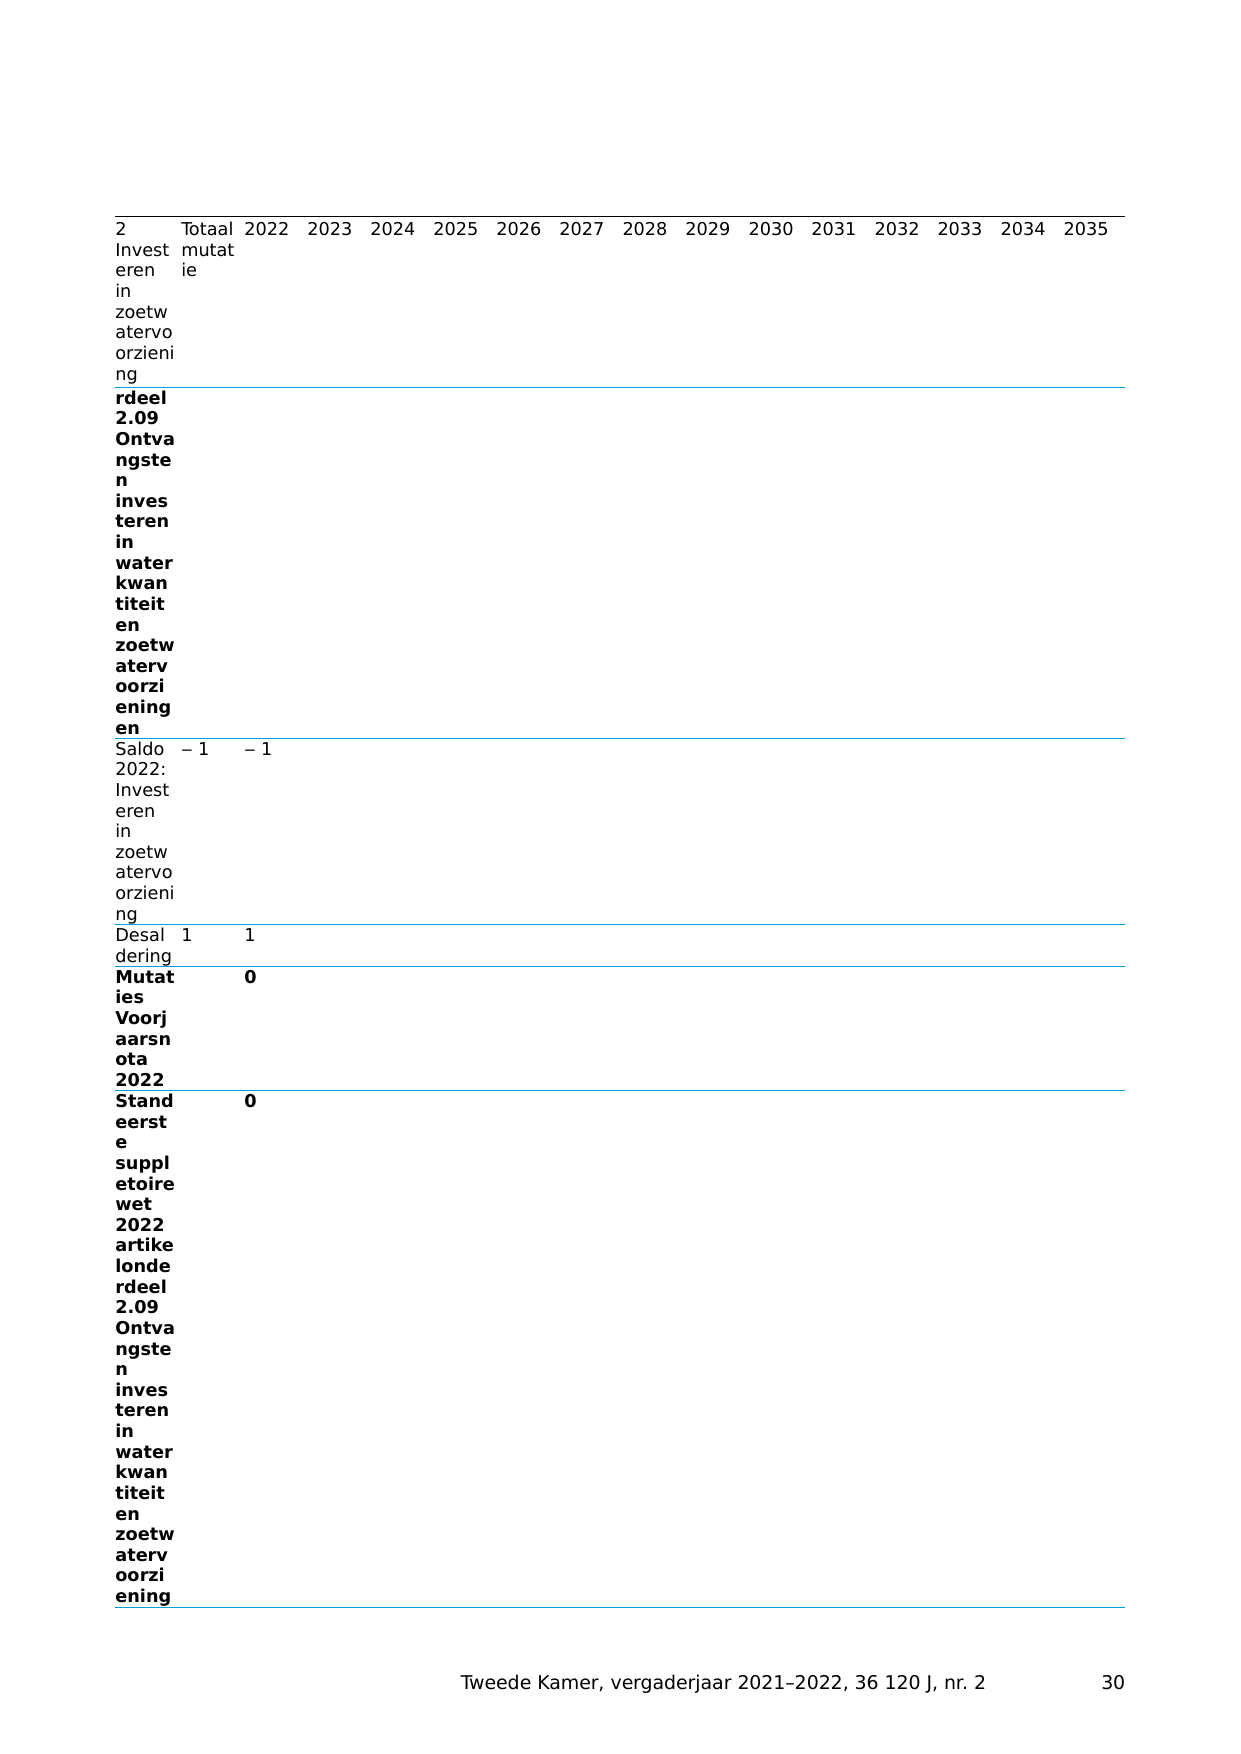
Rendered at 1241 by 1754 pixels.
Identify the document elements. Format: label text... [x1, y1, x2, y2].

table_cell [304, 1091, 367, 1607]
table_cell [178, 1091, 241, 1607]
table_cell [556, 967, 619, 1090]
table_cell [367, 739, 430, 924]
table_cell [1060, 925, 1125, 966]
table_cell ‒ 1 [241, 739, 304, 924]
table_cell ‒ 1 [178, 739, 241, 924]
table_cell [682, 925, 745, 966]
table_cell [619, 388, 682, 738]
table_cell Stand eerste suppletoire wet 2022 artikelonderdeel 2.09 Ontvangsten investeren in waterkwantiteit en zoetwatervoorziening [115, 1091, 178, 1607]
table_cell [493, 739, 556, 924]
table_cell [934, 925, 997, 966]
table_cell [745, 967, 808, 1090]
table_cell [934, 1091, 997, 1607]
table_cell [682, 388, 745, 738]
table_cell [556, 925, 619, 966]
table_cell [178, 388, 241, 738]
table_cell Totaal mutatie [178, 217, 241, 387]
table_cell [871, 925, 934, 966]
table_cell 2022 [241, 217, 304, 387]
table_cell [745, 925, 808, 966]
table_cell [1060, 739, 1125, 924]
table_cell [934, 967, 997, 1090]
table_cell 2031 [808, 217, 871, 387]
table_cell [745, 388, 808, 738]
table_cell [998, 1091, 1060, 1607]
table_cell 2027 [556, 217, 619, 387]
table_cell [871, 967, 934, 1090]
table_cell [493, 925, 556, 966]
table_cell [871, 739, 934, 924]
table_cell [619, 739, 682, 924]
table_cell [745, 739, 808, 924]
table_cell [304, 925, 367, 966]
table_cell 2035 [1060, 217, 1125, 387]
table_cell 2 Investeren in zoetwatervoorziening [115, 217, 178, 387]
table_cell 2023 [304, 217, 367, 387]
table_cell [619, 967, 682, 1090]
table_cell 0 [241, 1091, 304, 1607]
table_cell [682, 967, 745, 1090]
table_cell [998, 967, 1060, 1090]
table_cell [430, 925, 493, 966]
table_cell [556, 388, 619, 738]
table_cell [871, 388, 934, 738]
table_cell 1 [241, 925, 304, 966]
table_cell [998, 388, 1060, 738]
table_cell 2034 [998, 217, 1060, 387]
table_cell 1 [178, 925, 241, 966]
table_cell [430, 388, 493, 738]
table_cell 2033 [934, 217, 997, 387]
table_cell [430, 1091, 493, 1607]
table_cell [493, 1091, 556, 1607]
table_cell [304, 967, 367, 1090]
table_cell [430, 739, 493, 924]
table_cell 2030 [745, 217, 808, 387]
table_cell [682, 1091, 745, 1607]
table_cell 2029 [682, 217, 745, 387]
table_cell [304, 388, 367, 738]
table_cell [367, 925, 430, 966]
table_cell [619, 1091, 682, 1607]
table_cell 2028 [619, 217, 682, 387]
table_cell Desaldering [115, 925, 178, 966]
table_cell [556, 739, 619, 924]
table_cell [934, 739, 997, 924]
table_cell [1060, 388, 1125, 738]
table_cell [178, 967, 241, 1090]
table_cell [619, 925, 682, 966]
table_cell [493, 967, 556, 1090]
table_cell [808, 1091, 871, 1607]
table_cell [241, 388, 304, 738]
table_cell [745, 1091, 808, 1607]
table_cell [808, 739, 871, 924]
table_cell 2032 [871, 217, 934, 387]
table_cell [367, 967, 430, 1090]
table_cell [556, 1091, 619, 1607]
table_cell [808, 388, 871, 738]
table_cell [367, 1091, 430, 1607]
table_cell [430, 967, 493, 1090]
table_cell [493, 388, 556, 738]
table_cell 2026 [493, 217, 556, 387]
table_cell [808, 967, 871, 1090]
table_cell 0 [241, 967, 304, 1090]
table_cell rdeel 2.09 Ontvangsten investeren in waterkwantiteit en zoetwatervoorzieningen [115, 388, 178, 738]
table_cell [682, 739, 745, 924]
table_cell [1060, 967, 1125, 1090]
table_cell [934, 388, 997, 738]
table_cell 2024 [367, 217, 430, 387]
table_cell Mutaties Voorjaarsnota 2022 [115, 967, 178, 1090]
table_cell [808, 925, 871, 966]
table_cell Saldo 2022: Investeren in zoetwatervoorziening [115, 739, 178, 924]
table_cell [998, 739, 1060, 924]
table_cell [304, 739, 367, 924]
table_cell 2025 [430, 217, 493, 387]
table_cell [367, 388, 430, 738]
table_cell [1060, 1091, 1125, 1607]
table_header Tabel 12 Artikel 2 Investeren in zoetwatervoorziening [115, 191, 1125, 216]
table_cell [871, 1091, 934, 1607]
table_cell [998, 925, 1060, 966]
